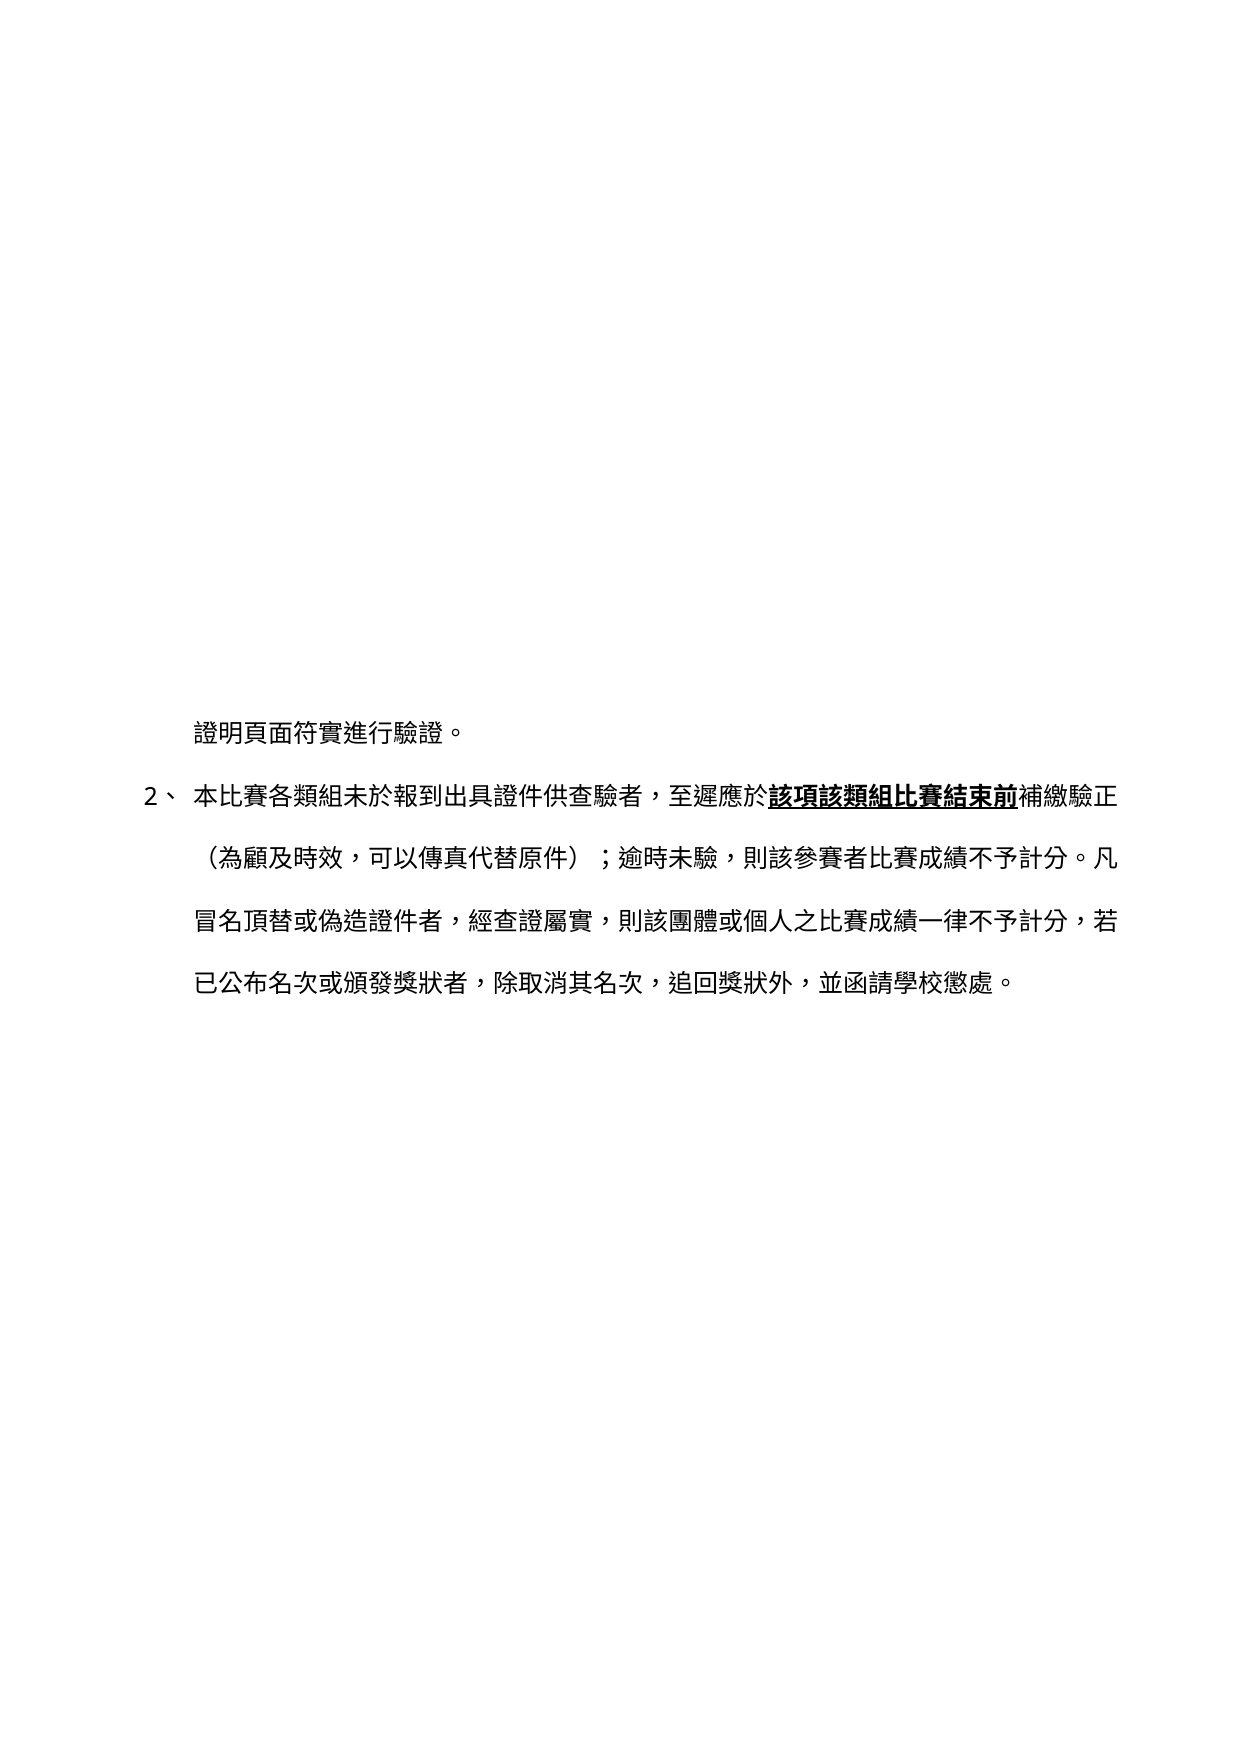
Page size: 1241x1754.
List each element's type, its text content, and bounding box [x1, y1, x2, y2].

list 本比賽各類組未於報到出具證件供查驗者，至遲應於該項該類組比賽結束前補繳驗正（為顧及時效，可以傳真代替原件）；逾時未驗，則該參賽者比賽成績不予計分。凡冒名頂替或偽造證件者，經查證屬實，則該團體或個人之比賽成績一律不予計分，若已公布名次或頒發獎狀者，除取消其名次，追回獎狀外，並函請學校懲處。 [143, 752, 1122, 1002]
list 證明頁面符實進行驗證。 [143, 690, 1122, 752]
